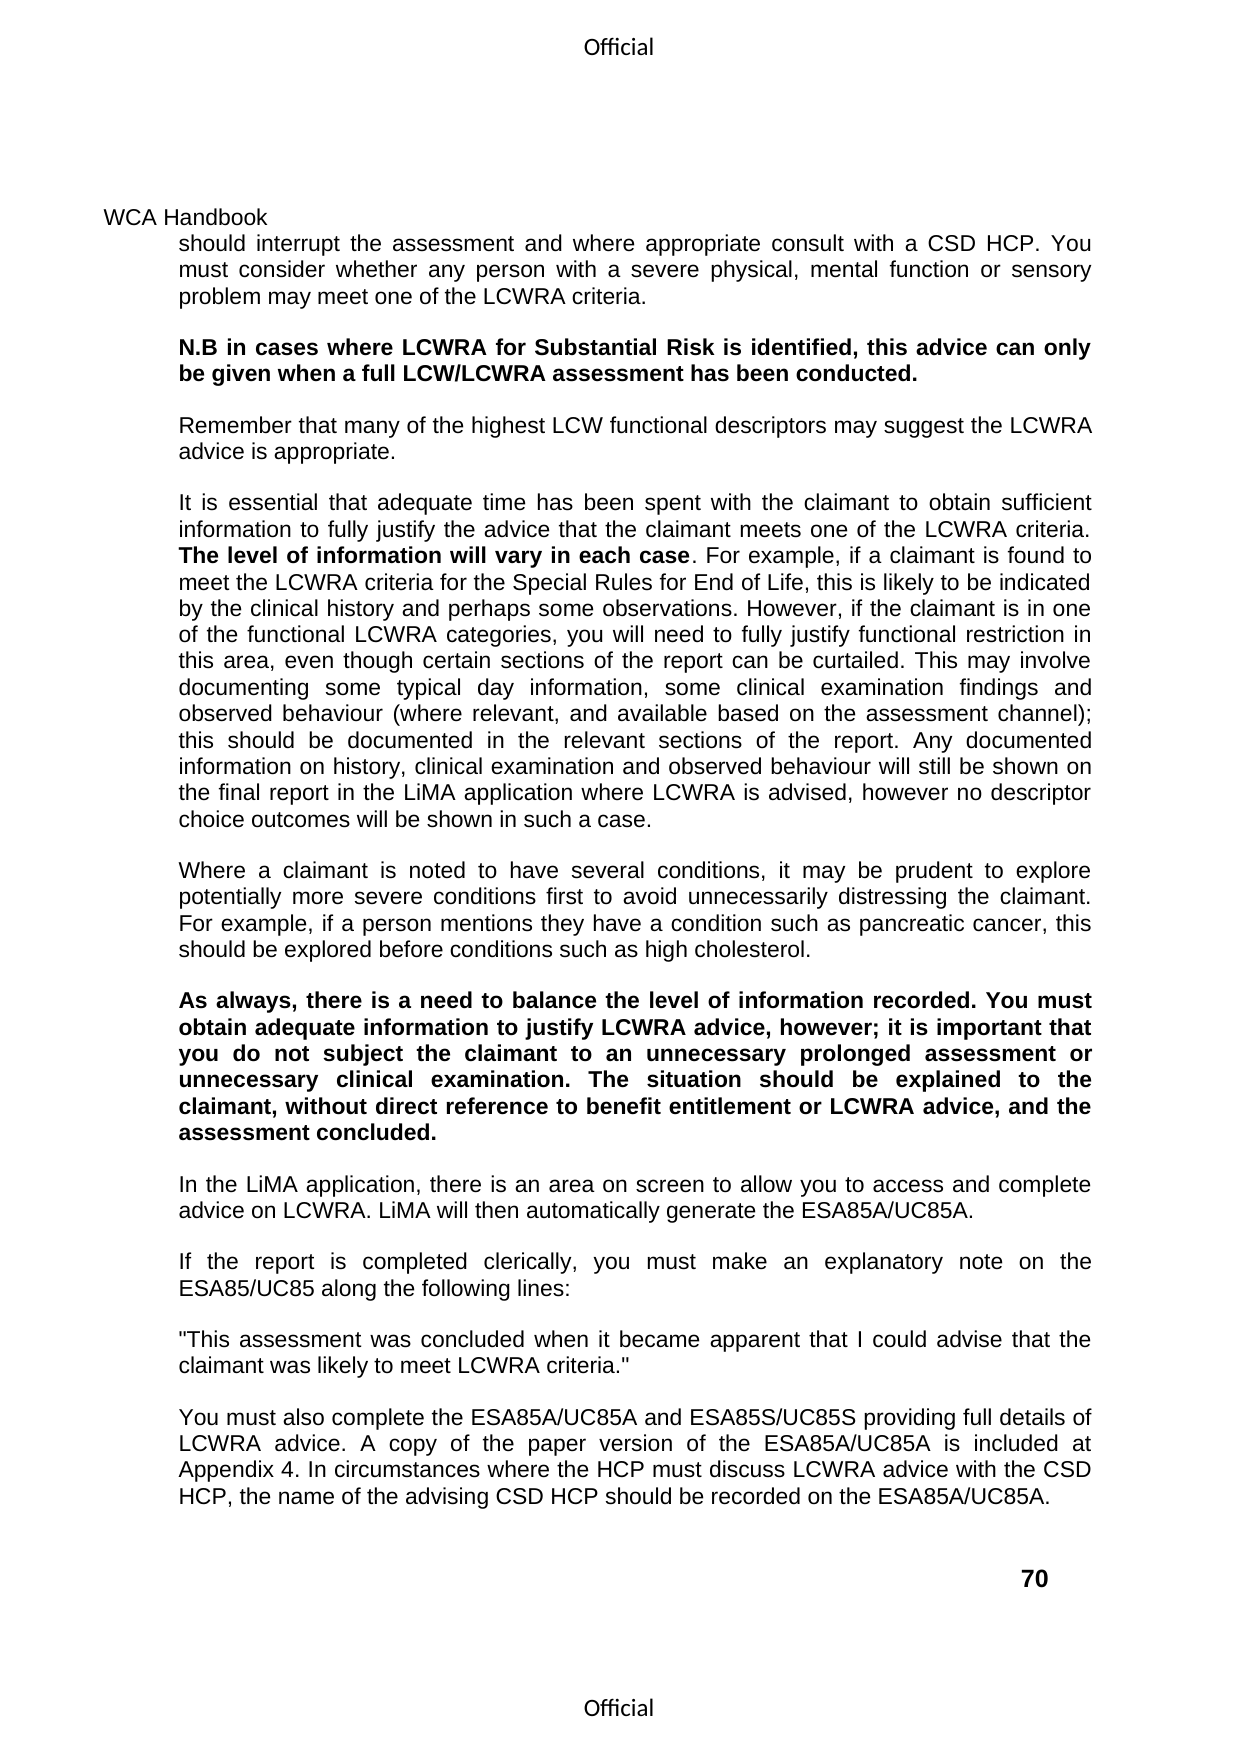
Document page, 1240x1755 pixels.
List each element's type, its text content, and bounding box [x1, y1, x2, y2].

text "This assessment was concluded when it became apparent that I could advise that the claimant was likely to meet LCWRA criteria." [178, 1326, 1093, 1379]
text Remember that many of the highest LCW functional descriptors may suggest the LCWRA advice is appropriate. [178, 412, 1093, 464]
text If the report is completed clerically, you must make an explanatory note on the ESA85/UC85 along the following lines: [178, 1248, 1093, 1301]
text It is essential that adequate time has been spent with the claimant to obtain sufficient information to fully justify the advice that the claimant meets one of the LCWRA criteria. The level of information will vary in each case. For example, if a claimant is found to meet the LCWRA criteria for the Special Rules for End of Life, this is likely to be indicated by the clinical history and perhaps some observations. However, if the claimant is in one of the functional LCWRA categories, you will need to fully justify functional restriction in this area, even though certain sections of the report can be curtailed. This may involve documenting some typical day information, some clinical examination findings and observed behaviour (where relevant, and available based on the assessment channel); this should be documented in the relevant sections of the report. Any documented information on history, clinical examination and observed behaviour will still be shown on the final report in the LiMA application where LCWRA is advised, however no descriptor choice outcomes will be shown in such a case. [178, 489, 1093, 832]
text should interrupt the assessment and where appropriate consult with a CSD HCP. You must consider whether any person with a severe physical, mental function or sensory problem may meet one of the LCWRA criteria. [178, 230, 1093, 309]
text Where a claimant is noted to have several conditions, it may be prudent to explore potentially more severe conditions first to avoid unnecessarily distressing the claimant. For example, if a person mentions they have a condition such as pancreatic cancer, this should be explored before conditions such as high cholesterol. [178, 857, 1093, 962]
text N.B in cases where LCWRA for Substantial Risk is identified, this advice can only be given when a full LCW/LCWRA assessment has been conducted. [178, 334, 1093, 387]
text In the LiMA application, there is an area on screen to allow you to access and complete advice on LCWRA. LiMA will then automatically generate the ESA85A/UC85A. [178, 1171, 1093, 1223]
text As always, there is a need to balance the level of information recorded. You must obtain adequate information to justify LCWRA advice, however; it is important that you do not subject the claimant to an unnecessary prolonged assessment or unnecessary clinical examination. The situation should be explained to the claimant, without direct reference to benefit entitlement or LCWRA advice, and the assessment concluded. [178, 987, 1093, 1146]
text You must also complete the ESA85A/UC85A and ESA85S/UC85S providing full details of LCWRA advice. A copy of the paper version of the ESA85A/UC85A is included at Appendix 4. In circumstances where the HCP must discuss LCWRA advice with the CSD HCP, the name of the advising CSD HCP should be recorded on the ESA85A/UC85A. [178, 1404, 1093, 1509]
